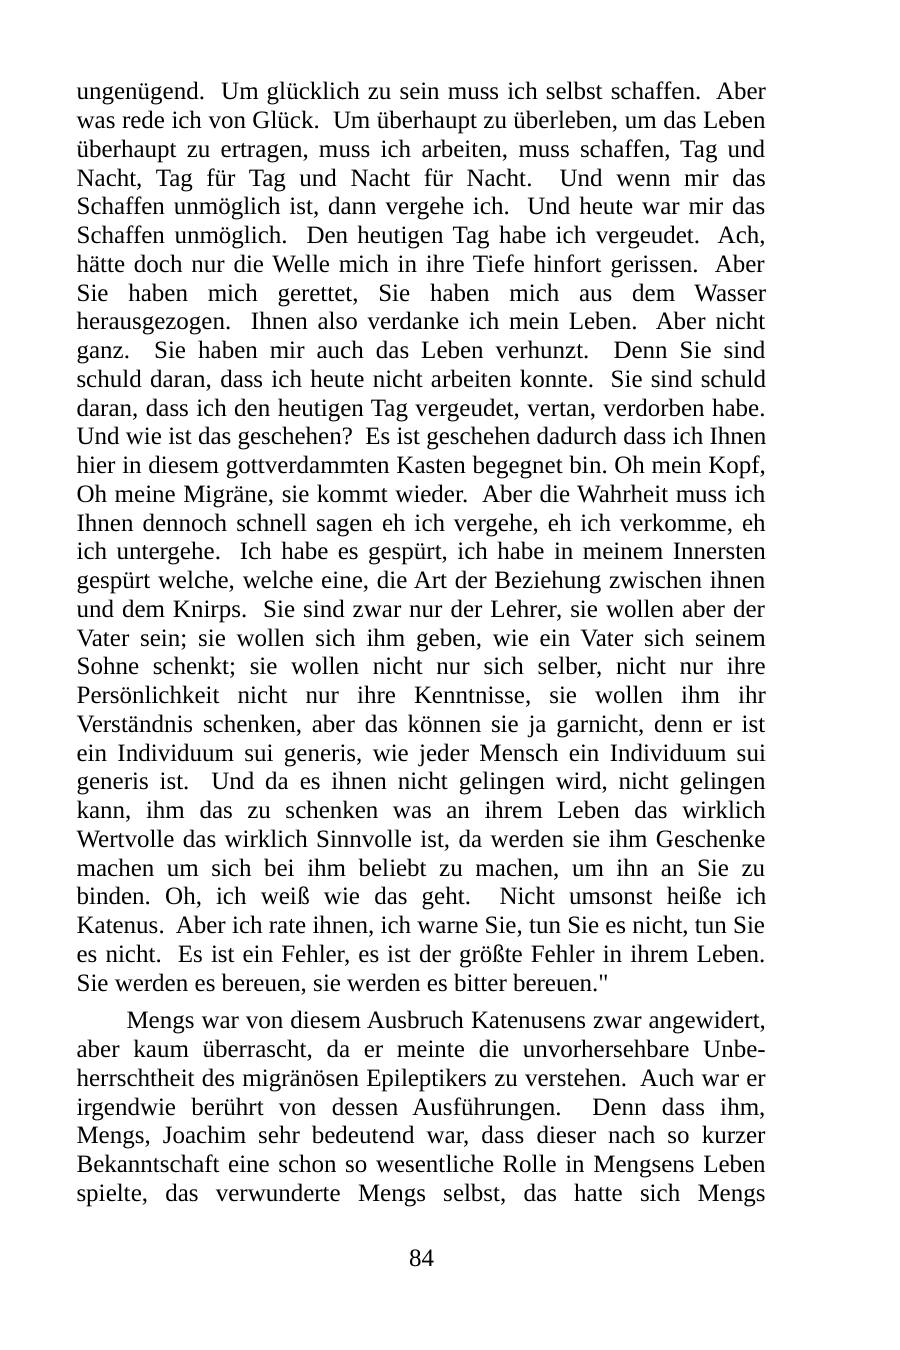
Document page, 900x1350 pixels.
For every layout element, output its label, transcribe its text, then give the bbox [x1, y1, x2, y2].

text Mengs war von diesem Ausbruch Katenusens zwar angewidert, aber kaum überrascht, da er meinte die unvorhersehbare Unbe-herrschtheit des migränösen Epileptikers zu verstehen. Auch war er irgendwie berührt von dessen Ausführungen. Denn dass ihm, Mengs, Joachim sehr bedeutend war, dass dieser nach so kurzer Bekanntschaft eine schon so wesentliche Rolle in Mengsens Leben spielte, das verwunderte Mengs selbst, das hatte sich Mengs [76, 1005, 766, 1207]
text ungenügend. Um glücklich zu sein muss ich selbst schaffen. Aber was rede ich von Glück. Um überhaupt zu überleben, um das Leben überhaupt zu ertragen, muss ich arbeiten, muss schaffen, Tag und Nacht, Tag für Tag und Nacht für Nacht. Und wenn mir das Schaffen unmöglich ist, dann vergehe ich. Und heute war mir das Schaffen unmöglich. Den heutigen Tag habe ich vergeudet. Ach, hätte doch nur die Welle mich in ihre Tiefe hinfort gerissen. Aber Sie haben mich gerettet, Sie haben mich aus dem Wasser herausgezogen. Ihnen also verdanke ich mein Leben. Aber nicht ganz. Sie haben mir auch das Leben verhunzt. Denn Sie sind schuld daran, dass ich heute nicht arbeiten konnte. Sie sind schuld daran, dass ich den heutigen Tag vergeudet, vertan, verdorben habe. Und wie ist das geschehen? Es ist geschehen dadurch dass ich Ihnen hier in diesem gottverdammten Kasten begegnet bin. Oh mein Kopf, Oh meine Migräne, sie kommt wieder. Aber die Wahrheit muss ich Ihnen dennoch schnell sagen eh ich vergehe, eh ich verkomme, eh ich untergehe. Ich habe es gespürt, ich habe in meinem Innersten gespürt welche, welche eine, die Art der Beziehung zwischen ihnen und dem Knirps. Sie sind zwar nur der Lehrer, sie wollen aber der Vater sein; sie wollen sich ihm geben, wie ein Vater sich seinem Sohne schenkt; sie wollen nicht nur sich selber, nicht nur ihre Persönlichkeit nicht nur ihre Kenntnisse, sie wollen ihm ihr Verständnis schenken, aber das können sie ja garnicht, denn er ist ein Individuum sui generis, wie jeder Mensch ein Individuum sui generis ist. Und da es ihnen nicht gelingen wird, nicht gelingen kann, ihm das zu schenken was an ihrem Leben das wirklich Wertvolle das wirklich Sinnvolle ist, da werden sie ihm Geschenke machen um sich bei ihm beliebt zu machen, um ihn an Sie zu binden. Oh, ich weiß wie das geht. Nicht umsonst heiße ich Katenus. Aber ich rate ihnen, ich warne Sie, tun Sie es nicht, tun Sie es nicht. Es ist ein Fehler, es ist der größte Fehler in ihrem Leben. Sie werden es bereuen, sie werden es bitter bereuen." [76, 76, 766, 996]
